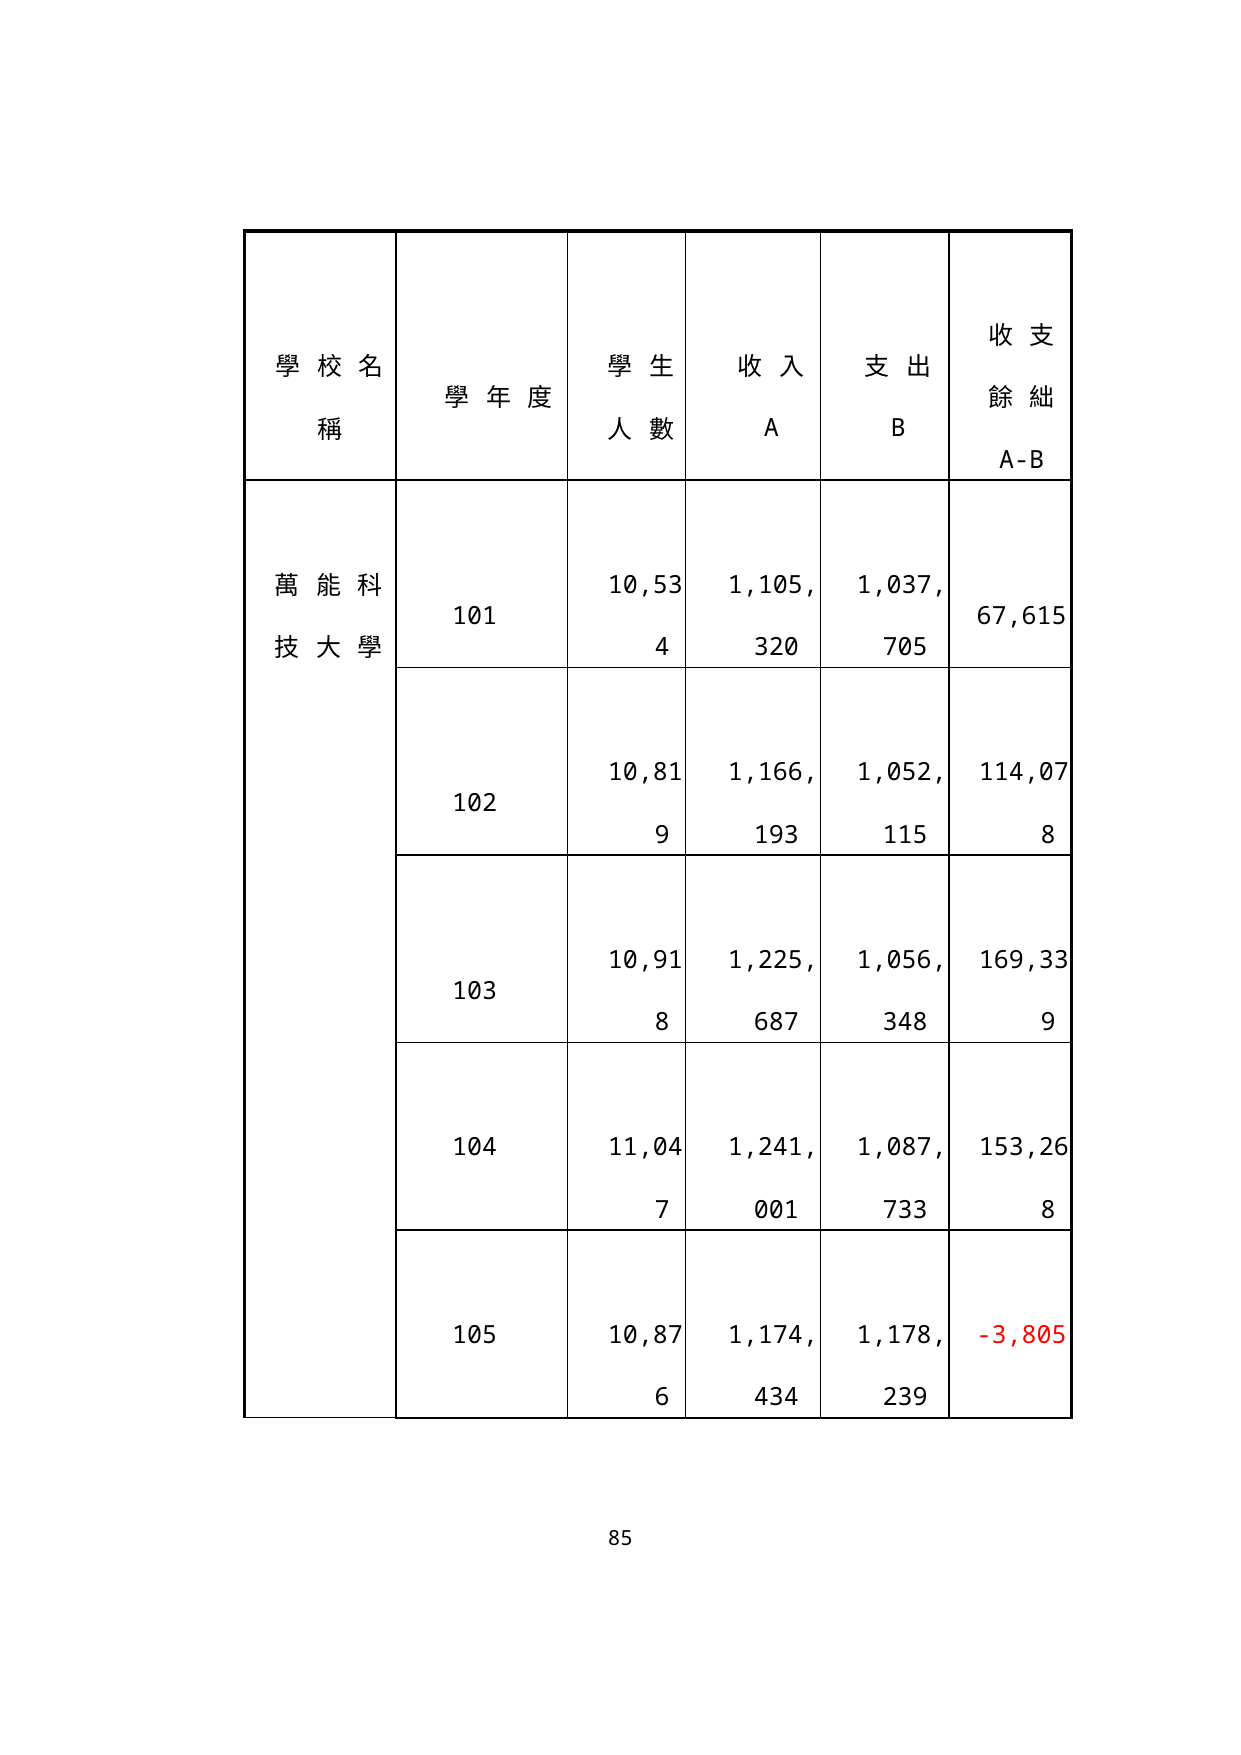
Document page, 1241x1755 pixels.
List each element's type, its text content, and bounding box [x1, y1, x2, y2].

table_cell 1,178,239 [821, 1231, 948, 1417]
table_cell 1,105,320 [686, 481, 820, 667]
table_cell 153,268 [950, 1043, 1070, 1229]
table_cell 102 [397, 668, 567, 854]
table_header 學校名稱 [246, 233, 395, 479]
table_cell 1,166,193 [686, 668, 820, 854]
table_cell 萬能科技大學 [246, 481, 395, 1417]
table_cell 1,052,115 [821, 668, 948, 854]
table_cell 10,876 [568, 1231, 685, 1417]
table_cell 105 [397, 1231, 567, 1417]
table_cell 1,225,687 [686, 856, 820, 1042]
table_cell 101 [397, 481, 567, 667]
table_cell 103 [397, 856, 567, 1042]
table_cell 1,087,733 [821, 1043, 948, 1229]
table_cell 10,918 [568, 856, 685, 1042]
table_cell 11,047 [568, 1043, 685, 1229]
table_cell 169,339 [950, 856, 1070, 1042]
table_cell 1,037,705 [821, 481, 948, 667]
table_cell 1,174,434 [686, 1231, 820, 1417]
table_cell 67,615 [950, 481, 1070, 667]
table_header 收支餘絀A-B [950, 233, 1070, 479]
table_cell 10,534 [568, 481, 685, 667]
table_cell 104 [397, 1043, 567, 1229]
table_header 支出 B [821, 233, 948, 479]
table_cell 1,056,348 [821, 856, 948, 1042]
table_header 收入 A [686, 233, 820, 479]
table_header 學生人數 [568, 233, 685, 479]
table_cell -3,805 [950, 1231, 1070, 1417]
table_header 學年度 [397, 233, 567, 479]
table_cell 10,819 [568, 668, 685, 854]
table_cell 114,078 [950, 668, 1070, 854]
table_cell 1,241,001 [686, 1043, 820, 1229]
